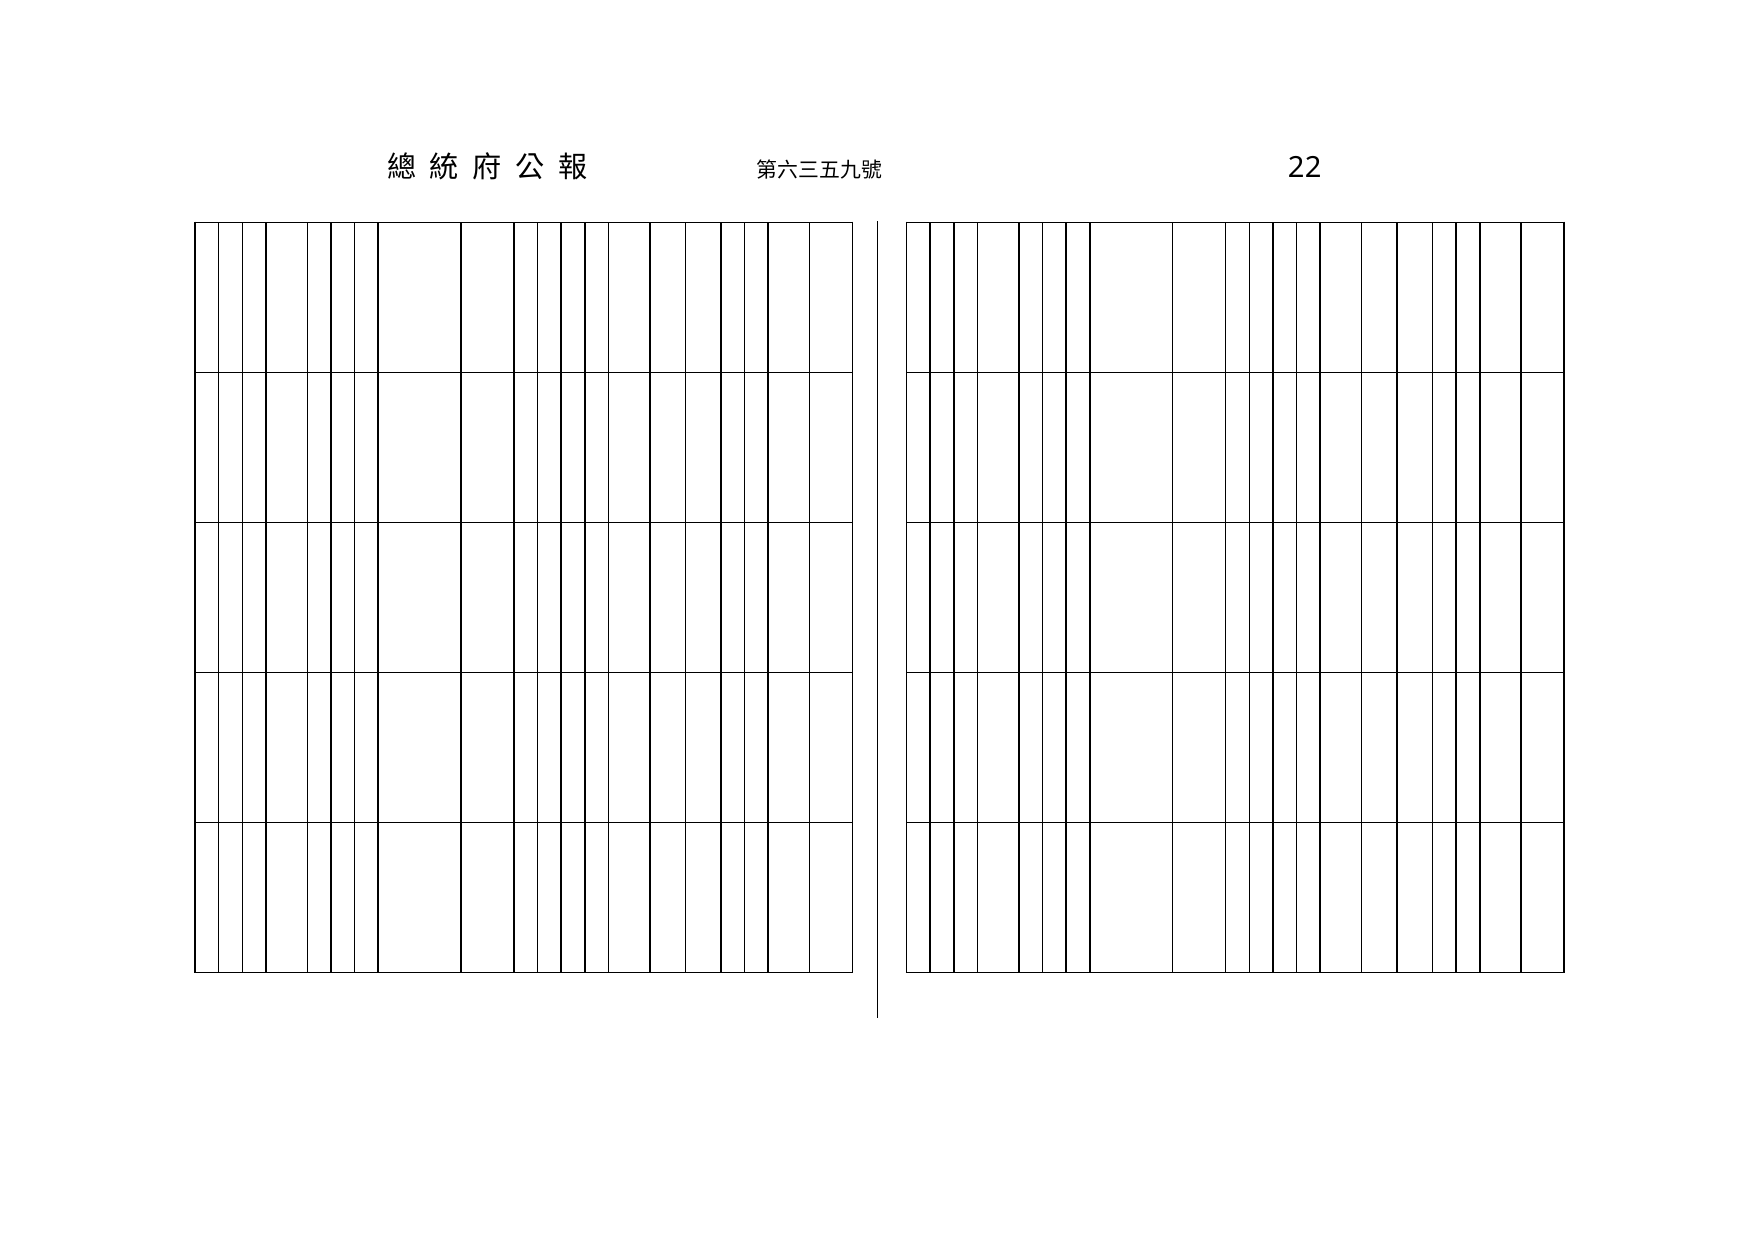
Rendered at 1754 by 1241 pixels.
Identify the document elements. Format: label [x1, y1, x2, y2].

table_cell [1522, 223, 1563, 372]
table_cell [1043, 373, 1065, 522]
table_cell [1433, 523, 1455, 672]
table_cell [196, 373, 218, 522]
table_cell [243, 523, 265, 672]
table_cell [651, 823, 685, 972]
table_cell [243, 673, 265, 822]
table_cell [978, 223, 1018, 372]
table_cell [722, 823, 744, 972]
table_cell [686, 223, 720, 372]
table_cell [1226, 373, 1249, 522]
table_cell [1226, 673, 1249, 822]
table_cell [745, 373, 767, 522]
table_cell [586, 673, 608, 822]
table_cell [219, 673, 242, 822]
table_cell [586, 373, 608, 522]
table_cell [722, 523, 744, 672]
table_cell [609, 373, 649, 522]
table_cell [1297, 373, 1319, 522]
table_cell [308, 223, 330, 372]
table_cell [332, 523, 354, 672]
table_cell [515, 523, 537, 672]
table_cell [1297, 523, 1319, 672]
table_cell [1522, 373, 1563, 522]
table_cell [1398, 223, 1432, 372]
table_cell [308, 523, 330, 672]
table_cell [562, 373, 584, 522]
table_cell [1067, 523, 1089, 672]
table_cell [1274, 823, 1296, 972]
table_cell [907, 823, 929, 972]
table_cell [1043, 223, 1065, 372]
table_cell [955, 223, 977, 372]
table_cell [686, 523, 720, 672]
table_cell [355, 523, 377, 672]
table_cell [538, 373, 560, 522]
table_cell [1321, 373, 1361, 522]
table_cell [1297, 673, 1319, 822]
table_cell [1481, 823, 1520, 972]
table_cell [609, 223, 649, 372]
table_cell [1274, 223, 1296, 372]
table_cell [769, 373, 809, 522]
table_cell [267, 823, 307, 972]
table_cell [1250, 223, 1272, 372]
table_cell [462, 673, 513, 822]
table_cell [1457, 823, 1479, 972]
table_cell [810, 523, 852, 672]
table_cell [722, 373, 744, 522]
table_cell [1091, 823, 1172, 972]
table_cell [1321, 823, 1361, 972]
table_cell [308, 373, 330, 522]
table_cell [955, 373, 977, 522]
table_cell [1173, 373, 1225, 522]
table_cell [978, 373, 1018, 522]
table_cell [907, 223, 929, 372]
table_cell [1433, 673, 1455, 822]
table_cell [1020, 673, 1042, 822]
table_cell [1173, 673, 1225, 822]
table_cell [1433, 373, 1455, 522]
table_cell [810, 373, 852, 522]
table_cell [651, 523, 685, 672]
table_cell [355, 823, 377, 972]
table_cell [562, 823, 584, 972]
table_cell [462, 823, 513, 972]
table_cell [609, 823, 649, 972]
table_cell [515, 373, 537, 522]
table_cell [931, 223, 953, 372]
table_cell [332, 373, 354, 522]
table_cell [243, 823, 265, 972]
table_cell [1274, 523, 1296, 672]
table_cell [1091, 373, 1172, 522]
table_cell [1481, 373, 1520, 522]
table_cell [1362, 673, 1396, 822]
table_cell [955, 823, 977, 972]
table_cell [1250, 373, 1272, 522]
table_cell [1250, 823, 1272, 972]
table_cell [379, 373, 460, 522]
table_cell [1457, 523, 1479, 672]
table_cell [1250, 673, 1272, 822]
table_cell [515, 673, 537, 822]
table_cell [651, 373, 685, 522]
table_cell [196, 823, 218, 972]
table_cell [1091, 673, 1172, 822]
table_cell [1321, 673, 1361, 822]
table_cell [243, 223, 265, 372]
table_cell [651, 223, 685, 372]
table_cell [538, 823, 560, 972]
table_cell [538, 223, 560, 372]
table_cell [308, 673, 330, 822]
table_cell [978, 673, 1018, 822]
table_cell [810, 823, 852, 972]
table_cell [1481, 523, 1520, 672]
table_cell [1362, 373, 1396, 522]
table_cell [955, 673, 977, 822]
table_cell [769, 673, 809, 822]
table_cell [1481, 223, 1520, 372]
table_cell [1398, 673, 1432, 822]
table_cell [267, 523, 307, 672]
table_cell [745, 823, 767, 972]
table_cell [1457, 673, 1479, 822]
table_cell [379, 223, 460, 372]
table_cell [1043, 523, 1065, 672]
table_cell [196, 223, 218, 372]
table_cell [1522, 823, 1563, 972]
table_cell [562, 223, 584, 372]
table_cell [1173, 523, 1225, 672]
table_cell [538, 673, 560, 822]
table_cell [907, 673, 929, 822]
table_cell [1091, 223, 1172, 372]
table_cell [810, 673, 852, 822]
table_cell [355, 373, 377, 522]
table_cell [651, 673, 685, 822]
table_cell [308, 823, 330, 972]
table_cell [1433, 823, 1455, 972]
table_cell [1297, 223, 1319, 372]
table_cell [978, 523, 1018, 672]
table_cell [1067, 373, 1089, 522]
table_cell [609, 673, 649, 822]
table_cell [609, 523, 649, 672]
table_cell [1481, 673, 1520, 822]
table_cell [745, 673, 767, 822]
table_cell [722, 223, 744, 372]
table_cell [1398, 523, 1432, 672]
table_cell [1321, 523, 1361, 672]
table_cell [769, 523, 809, 672]
table_cell [196, 523, 218, 672]
table_cell [515, 823, 537, 972]
table_cell [1362, 523, 1396, 672]
table_cell [931, 673, 953, 822]
table_cell [355, 223, 377, 372]
table_cell [1226, 223, 1249, 372]
table_cell [1522, 523, 1563, 672]
table_cell [462, 523, 513, 672]
table_cell [267, 223, 307, 372]
table_cell [1362, 823, 1396, 972]
table_cell [907, 373, 929, 522]
table_cell [907, 523, 929, 672]
table_cell [686, 373, 720, 522]
table_cell [1020, 223, 1042, 372]
table_cell [1457, 223, 1479, 372]
table_cell [462, 373, 513, 522]
table_cell [1043, 673, 1065, 822]
table_cell [243, 373, 265, 522]
table_cell [1522, 673, 1563, 822]
table_cell [745, 223, 767, 372]
table_cell [586, 823, 608, 972]
table_cell [1020, 823, 1042, 972]
table_cell [1398, 823, 1432, 972]
table_cell [219, 823, 242, 972]
table_cell [931, 523, 953, 672]
table_cell [1173, 223, 1225, 372]
table_cell [267, 373, 307, 522]
table_cell [686, 823, 720, 972]
table_cell [1274, 373, 1296, 522]
table_cell [769, 823, 809, 972]
table_cell [1020, 523, 1042, 672]
table_cell [462, 223, 513, 372]
table_cell [1250, 523, 1272, 672]
table_cell [538, 523, 560, 672]
table_cell [745, 523, 767, 672]
table_cell [355, 673, 377, 822]
table_cell [1173, 823, 1225, 972]
table_cell [379, 523, 460, 672]
table_cell [1020, 373, 1042, 522]
table_cell [1274, 673, 1296, 822]
table_cell [379, 823, 460, 972]
table_cell [1321, 223, 1361, 372]
table_cell [722, 673, 744, 822]
table_cell [219, 373, 242, 522]
table_cell [1067, 223, 1089, 372]
table_cell [332, 223, 354, 372]
table_cell [1091, 523, 1172, 672]
table_cell [1457, 373, 1479, 522]
table_cell [955, 523, 977, 672]
table_cell [267, 673, 307, 822]
table_cell [219, 223, 242, 372]
table_cell [196, 673, 218, 822]
table_cell [562, 673, 584, 822]
table_cell [1226, 523, 1249, 672]
table_cell [1226, 823, 1249, 972]
table_cell [1297, 823, 1319, 972]
table_cell [379, 673, 460, 822]
table_cell [1067, 673, 1089, 822]
table_cell [1067, 823, 1089, 972]
table_cell [586, 523, 608, 672]
table_cell [978, 823, 1018, 972]
table_cell [1362, 223, 1396, 372]
table_cell [769, 223, 809, 372]
table_cell [515, 223, 537, 372]
table_cell [810, 223, 852, 372]
table_cell [686, 673, 720, 822]
table_cell [562, 523, 584, 672]
table_cell [332, 673, 354, 822]
table_cell [1433, 223, 1455, 372]
table_cell [931, 373, 953, 522]
table_cell [219, 523, 242, 672]
table_cell [931, 823, 953, 972]
table_cell [586, 223, 608, 372]
table_cell [1043, 823, 1065, 972]
table_cell [332, 823, 354, 972]
table_cell [1398, 373, 1432, 522]
